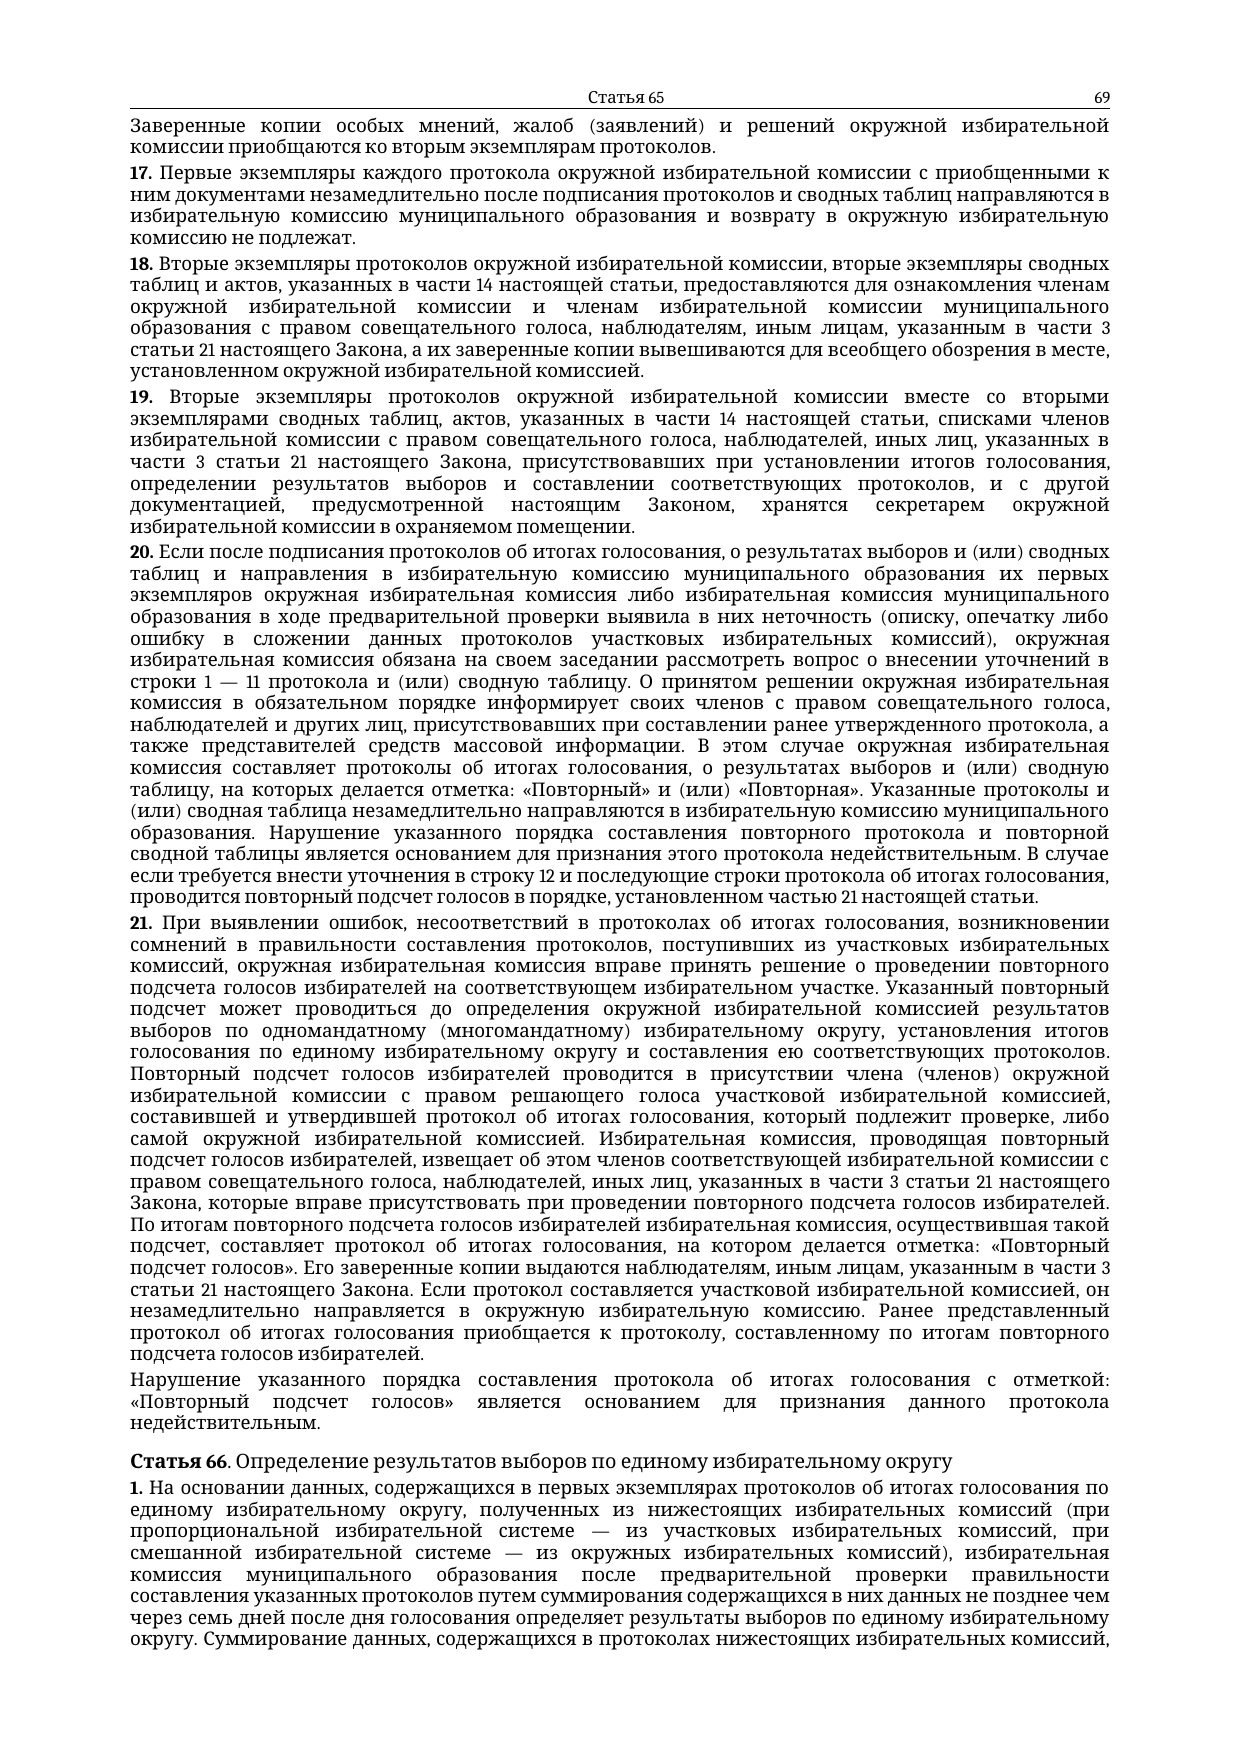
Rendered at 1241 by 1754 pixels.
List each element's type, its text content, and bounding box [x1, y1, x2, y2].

text Заверенные копии особых мнений, жалоб (заявлений) и решений окружной избирательной комиссии приобщаются ко вторым экземплярам протоколов. [130, 116, 1110, 159]
text 1. На основании данных, содержащихся в первых экземплярах протоколов об итогах голосования по единому избирательному округу, полученных из нижестоящих избирательных комиссий (при пропорциональной избирательной системе — из участковых избирательных комиссий, при смешанной избирательной системе — из окружных избирательных комиссий), избирательная комиссия муниципального образования после предварительной проверки правильности составления указанных протоколов путем суммирования содержащихся в них данных не позднее чем через семь дней после дня голосования определяет результаты выборов по единому избирательному округу. Суммирование данных, содержащихся в протоколах нижестоящих избирательных комиссий, [130, 1478, 1110, 1650]
text 21. При выявлении ошибок, несоответствий в протоколах об итогах голосования, возникновении сомнений в правильности составления протоколов, поступивших из участковых избирательных комиссий, окружная избирательная комиссия вправе принять решение о проведении повторного подсчета голосов избирателей на соответствующем избирательном участке. Указанный повторный подсчет может проводиться до определения окружной избирательной комиссией результатов выборов по одномандатному (многомандатному) избирательному округу, установления итогов голосования по единому избирательному округу и составления ею соответствующих протоколов. Повторный подсчет голосов избирателей проводится в присутствии члена (членов) окружной избирательной комиссии с правом решающего голоса участковой избирательной комиссией, составившей и утвердившей протокол об итогах голосования, который подлежит проверке, либо самой окружной избирательной комиссией. Избирательная комиссия, проводящая повторный подсчет голосов избирателей, извещает об этом членов соответствующей избирательной комиссии с правом совещательного голоса, наблюдателей, иных лиц, указанных в части 3 статьи 21 настоящего Закона, которые вправе присутствовать при проведении повторного подсчета голосов избирателей. По итогам повторного подсчета голосов избирателей избирательная комиссия, осуществившая такой подсчет, составляет протокол об итогах голосования, на котором делается отметка: «Повторный подсчет голосов». Его заверенные копии выдаются наблюдателям, иным лицам, указанным в части 3 статьи 21 настоящего Закона. Если протокол составляется участковой избирательной комиссией, он незамедлительно направляется в окружную избирательную комиссию. Ранее представленный протокол об итогах голосования приобщается к протоколу, составленному по итогам повторного подсчета голосов избирателей. [130, 913, 1110, 1365]
text 19. Вторые экземпляры протоколов окружной избирательной комиссии вместе со вторыми экземплярами сводных таблиц, актов, указанных в части 14 настоящей статьи, списками членов избирательной комиссии с правом совещательного голоса, наблюдателей, иных лиц, указанных в части 3 статьи 21 настоящего Закона, присутствовавших при установлении итогов голосования, определении результатов выборов и составлении соответствующих протоколов, и с другой документацией, предусмотренной настоящим Законом, хранятся секретарем окружной избирательной комиссии в охраняемом помещении. [130, 387, 1110, 538]
subtitle Статья 66. Определение результатов выборов по единому избирательному округу [130, 1451, 1110, 1474]
text Нарушение указанного порядка составления протокола об итогах голосования с отметкой: «Повторный подсчет голосов» является основанием для признания данного протокола недействительным. [130, 1369, 1110, 1434]
text 17. Первые экземпляры каждого протокола окружной избирательной комиссии с приобщенными к ним документами незамедлительно после подписания протоколов и сводных таблиц направляются в избирательную комиссию муниципального образования и возврату в окружную избирательную комиссию не подлежат. [130, 163, 1110, 249]
text 20. Если после подписания протоколов об итогах голосования, о результатах выборов и (или) сводных таблиц и направления в избирательную комиссию муниципального образования их первых экземпляров окружная избирательная комиссия либо избирательная комиссия муниципального образования в ходе предварительной проверки выявила в них неточность (описку, опечатку либо ошибку в сложении данных протоколов участковых избирательных комиссий), окружная избирательная комиссия обязана на своем заседании рассмотреть вопрос о внесении уточнений в строки 1 — 11 протокола и (или) сводную таблицу. О принятом решении окружная избирательная комиссия в обязательном порядке информирует своих членов с правом совещательного голоса, наблюдателей и других лиц, присутствовавших при составлении ранее утвержденного протокола, а также представителей средств массовой информации. В этом случае окружная избирательная комиссия составляет протоколы об итогах голосования, о результатах выборов и (или) сводную таблицу, на которых делается отметка: «Повторный» и (или) «Повторная». Указанные протоколы и (или) сводная таблица незамедлительно направляются в избирательную комиссию муниципального образования. Нарушение указанного порядка составления повторного протокола и повторной сводной таблицы является основанием для признания этого протокола недействительным. В случае если требуется внести уточнения в строку 12 и последующие строки протокола об итогах голосования, проводится повторный подсчет голосов в порядке, установленном частью 21 настоящей статьи. [130, 542, 1110, 908]
text 18. Вторые экземпляры протоколов окружной избирательной комиссии, вторые экземпляры сводных таблиц и актов, указанных в части 14 настоящей статьи, предоставляются для ознакомления членам окружной избирательной комиссии и членам избирательной комиссии муниципального образования с правом совещательного голоса, наблюдателям, иным лицам, указанным в части 3 статьи 21 настоящего Закона, а их заверенные копии вывешиваются для всеобщего обозрения в месте, установленном окружной избирательной комиссией. [130, 253, 1110, 383]
